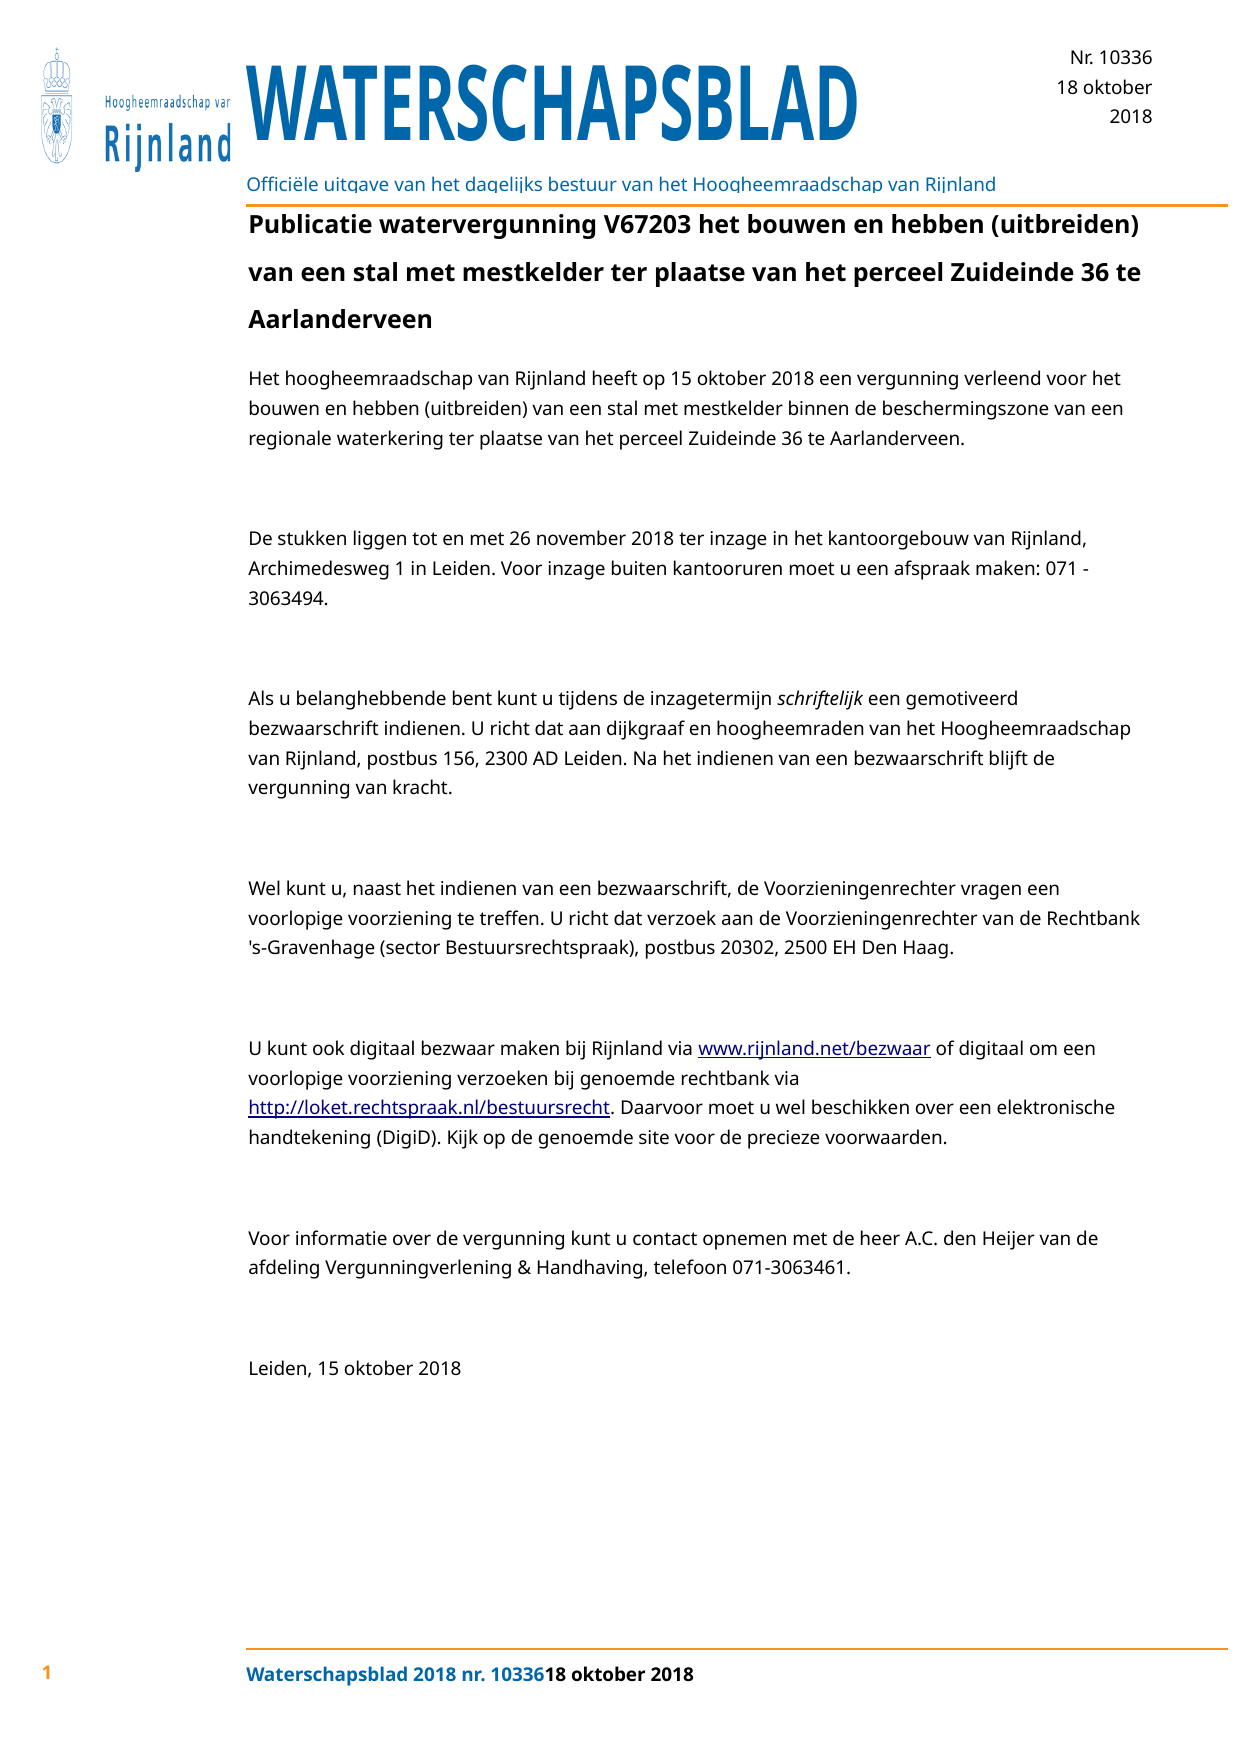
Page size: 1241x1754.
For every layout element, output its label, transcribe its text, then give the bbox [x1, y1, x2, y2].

text Het hoogheemraadschap van Rijnland heeft op 15 oktober 2018 een vergunning verleend voor het bouwen en hebben (uitbreiden) van een stal met mestkelder binnen de beschermingszone van een regionale waterkering ter plaatse van het perceel Zuideinde 36 te Aarlanderveen. [248, 366, 1152, 450]
text Wel kunt u, naast het indienen van een bezwaarschrift, de Voorzieningenrechter vragen een voorlopige voorziening te treffen. U richt dat verzoek aan de Voorzieningenrechter van de Rechtbank 's-Gravenhage (sector Bestuursrechtspraak), postbus 20302, 2500 EH Den Haag. [248, 875, 1152, 960]
text Als u belanghebbende bent kunt u tijdens de inzagetermijn schriftelijk een gemotiveerd bezwaarschrift indienen. U richt dat aan dijkgraaf en hoogheemraden van het Hoogheemraadschap van Rijnland, postbus 156, 2300 AD Leiden. Na het indienen van een bezwaarschrift blijft de vergunning van kracht. [248, 686, 1152, 800]
picture [41, 47, 231, 172]
text U kunt ook digitaal bezwaar maken bij Rijnland via www.rijnland.net/bezwaar of digitaal om een voorlopige voorziening verzoeken bij genoemde rechtbank via http://loket.rechtspraak.nl/bestuursrecht. Daarvoor moet u wel beschikken over een elektronische handtekening (DigiD). Kijk op de genoemde site voor de precieze voorwaarden. [248, 1035, 1152, 1149]
text Voor informatie over de vergunning kunt u contact opnemen met de heer A.C. den Heijer van de afdeling Vergunningverlening & Handhaving, telefoon 071-3063461. [248, 1225, 1152, 1280]
text Publicatie watervergunning V67203 het bouwen en hebben (uitbreiden) van een stal met mestkelder ter plaatse van het perceel Zuideinde 36 te Aarlanderveen [248, 207, 1152, 336]
text Leiden, 15 oktober 2018 [248, 1355, 1152, 1381]
text De stukken liggen tot en met 26 november 2018 ter inzage in het kantoorgebouw van Rijnland, Archimedesweg 1 in Leiden. Voor inzage buiten kantooruren moet u een afspraak maken: 071 - 3063494. [248, 526, 1152, 610]
